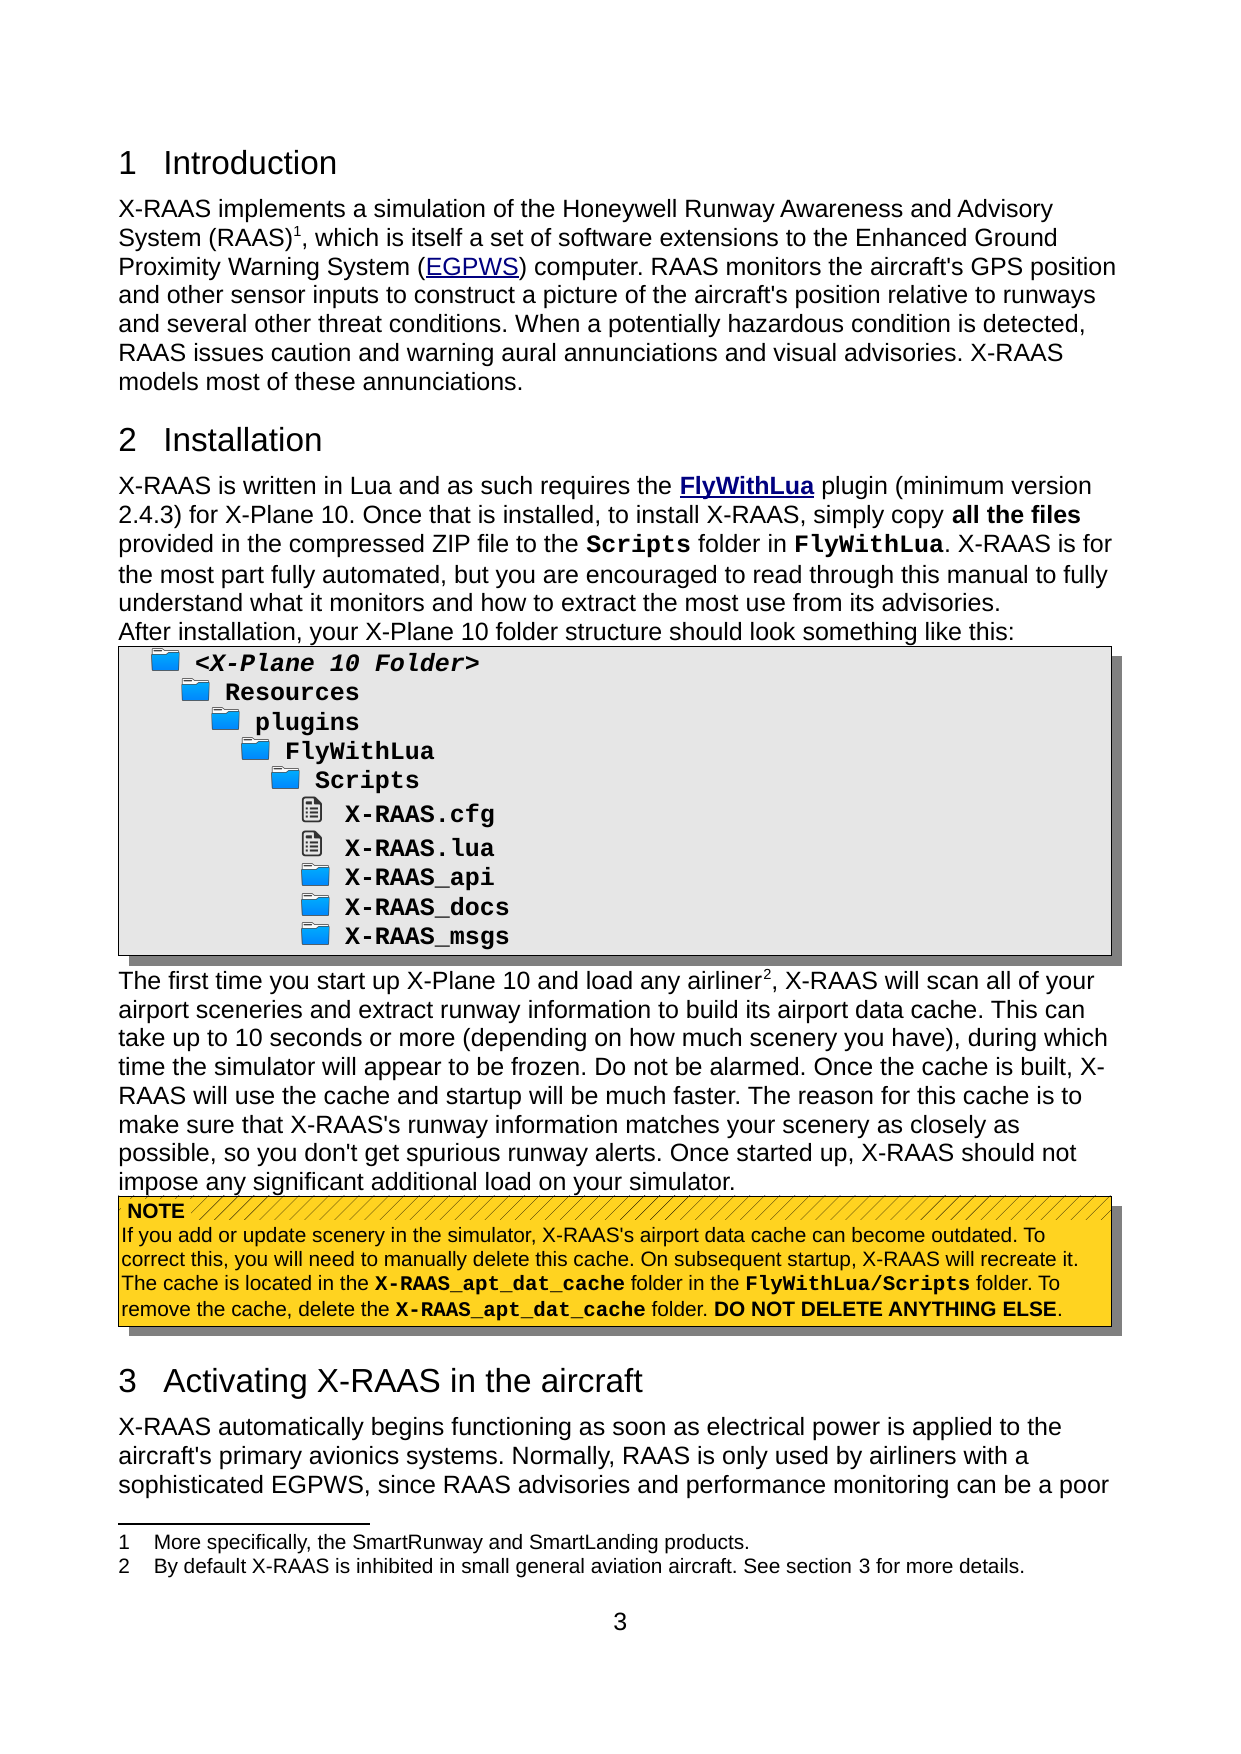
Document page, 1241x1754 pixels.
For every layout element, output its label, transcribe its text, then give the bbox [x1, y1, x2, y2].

text More specifically, the SmartRunway and SmartLanding products. [118, 1530, 1122, 1554]
text By default X-RAAS is inhibited in small general aviation aircraft. See section 3 for more details. [118, 1554, 1122, 1578]
picture [151, 657, 180, 671]
picture [241, 746, 270, 760]
picture [301, 931, 330, 945]
text The first time you start up X-Plane 10 and load any airliner, X-RAAS will scan all of your airport sceneries and extract runway information to build its airport data cache. This can take up to 10 seconds or more (depending on how much scenery you have), during which time the simulator will appear to be frozen. Do not be alarmed. Once the cache is built, X-RAAS will use the cache and startup will be much faster. The reason for this cache is to make sure that X-RAAS's runway information matches your scenery as closely as possible, so you don't get spurious runway alerts. Once started up, X-RAAS should not impose any significant additional load on your simulator. [118, 966, 1122, 1196]
picture [211, 707, 240, 713]
picture [181, 678, 210, 684]
picture [241, 737, 270, 743]
text <X-Plane 10 Folder> Resources plugins FlyWithLua Scripts X-RAAS.cfg X-RAAS.lua X-RAAS_api X-RAAS_docs X-RAAS_msgs [119, 647, 1111, 955]
picture [301, 902, 330, 916]
subtitle Activating X-RAAS in the aircraft [118, 1361, 1122, 1399]
picture [151, 648, 180, 654]
text X-RAAS is written in Lua and as such requires the FlyWithLua plugin (minimum version 2.4.3) for X-Plane 10. Once that is installed, to install X-RAAS, simply copy all the files provided in the compressed ZIP file to the Scripts folder in FlyWithLua. X-RAAS is for the most part fully automated, but you are encouraged to read through this manual to fully understand what it monitors and how to extract the most use from its advisories. [118, 471, 1122, 617]
text If you add or update scenery in the simulator, X-RAAS's airport data cache can become outdated. To correct this, you will need to manually delete this cache. On subsequent startup, X-RAAS will recreate it. The cache is located in the X-RAAS_apt_dat_cache folder in the FlyWithLua/Scripts folder. To remove the cache, delete the X-RAAS_apt_dat_cache folder. DO NOT DELETE ANYTHING ELSE. [119, 1220, 1111, 1326]
picture [181, 687, 210, 701]
text NOTE [119, 1197, 1111, 1220]
text After installation, your X-Plane 10 folder structure should look something like this: [118, 617, 1122, 646]
picture [271, 766, 300, 772]
picture [301, 893, 330, 899]
subtitle Introduction [118, 143, 1122, 182]
text X-RAAS automatically begins functioning as soon as electrical power is applied to the aircraft's primary avionics systems. Normally, RAAS is only used by airliners with a sophisticated EGPWS, since RAAS advisories and performance monitoring can be a poor [118, 1412, 1122, 1498]
picture [271, 775, 300, 789]
picture [301, 872, 330, 886]
picture [301, 830, 323, 857]
picture [211, 716, 240, 730]
text X-RAAS implements a simulation of the Honeywell Runway Awareness and Advisory System (RAAS), which is itself a set of software extensions to the Enhanced Ground Proximity Warning System (EGPWS) computer. RAAS monitors the aircraft's GPS position and other sensor inputs to construct a picture of the aircraft's position relative to runways and several other threat conditions. When a potentially hazardous condition is detected, RAAS issues caution and warning aural annunciations and visual advisories. X-RAAS models most of these annunciations. [118, 194, 1122, 395]
picture [301, 863, 330, 869]
picture [301, 796, 323, 823]
picture [301, 922, 330, 928]
subtitle Installation [118, 420, 1122, 459]
